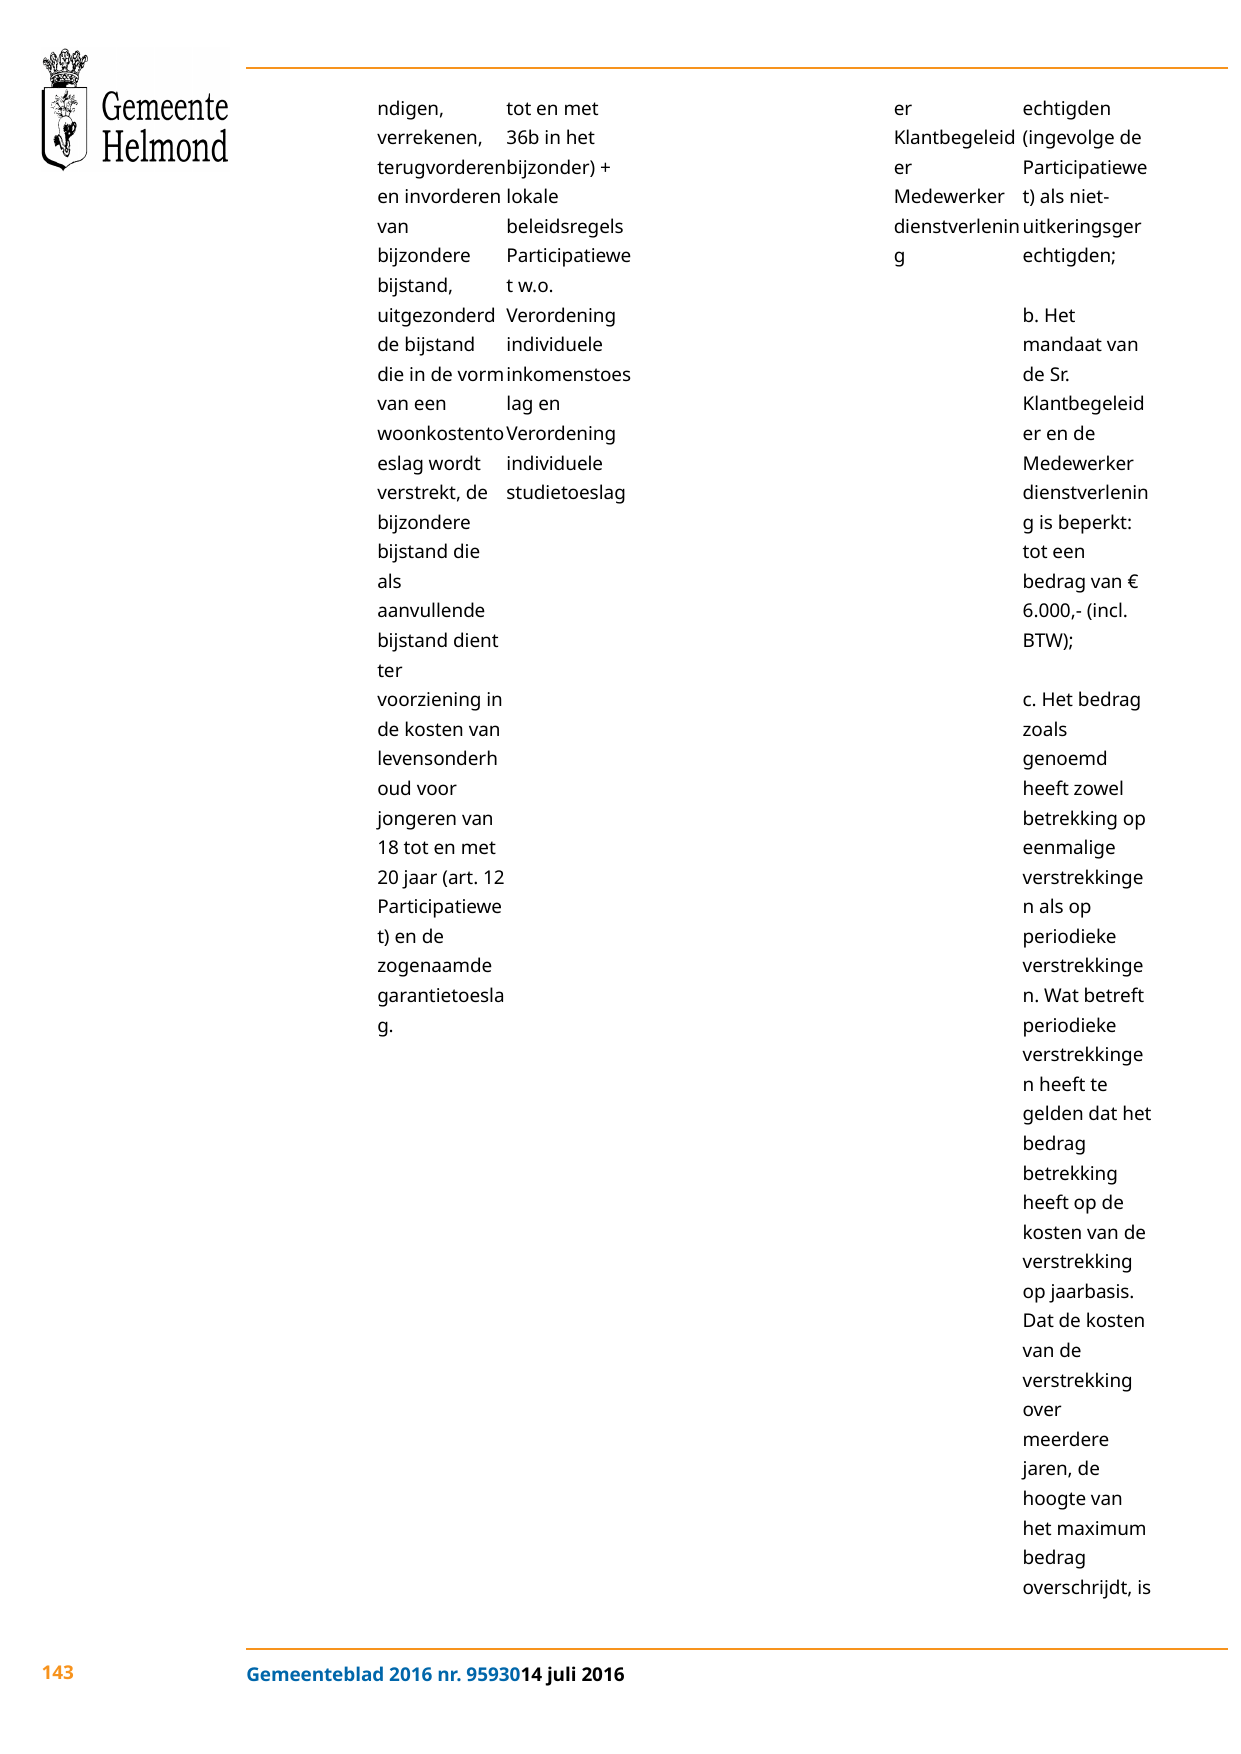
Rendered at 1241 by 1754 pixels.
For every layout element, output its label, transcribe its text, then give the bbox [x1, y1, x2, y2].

table_header [248, 95, 377, 1600]
table_header er Klantbegeleider Medewerker dienstverlening [894, 95, 1022, 1600]
table_header [764, 95, 893, 1600]
table_header tot en met 36b in het bijzonder) + lokale beleidsregels Participatiewet w.o. Verordening individuele inkomenstoeslag en Verordening individuele studietoeslag [506, 95, 635, 1600]
picture [41, 47, 231, 172]
table_header [635, 95, 764, 1600]
table_header echtigden (ingevolge de Participatiewet) als niet-uitkeringsgerechtigden; b. Het mandaat van de Sr. Klantbegeleider en de Medewerker dienstverlening is beperkt: tot een bedrag van € 6.000,- (incl. BTW); c. Het bedrag zoals genoemd heeft zowel betrekking op eenmalige verstrekkingen als op periodieke verstrekkingen. Wat betreft periodieke verstrekkingen heeft te gelden dat het bedrag betrekking heeft op de kosten van de verstrekking op jaarbasis. Dat de kosten van de verstrekking over meerdere jaren, de hoogte van het maximum bedrag overschrijdt, is [1023, 95, 1152, 1600]
table_header ndigen, verrekenen, terugvorderen en invorderen van bijzondere bijstand, uitgezonderd de bijstand die in de vorm van een woonkostentoeslag wordt verstrekt, de bijzondere bijstand die als aanvullende bijstand dient ter voorziening in de kosten van levensonderhoud voor jongeren van 18 tot en met 20 jaar (art. 12 Participatiewet) en de zogenaamde garantietoeslag. [377, 95, 506, 1600]
